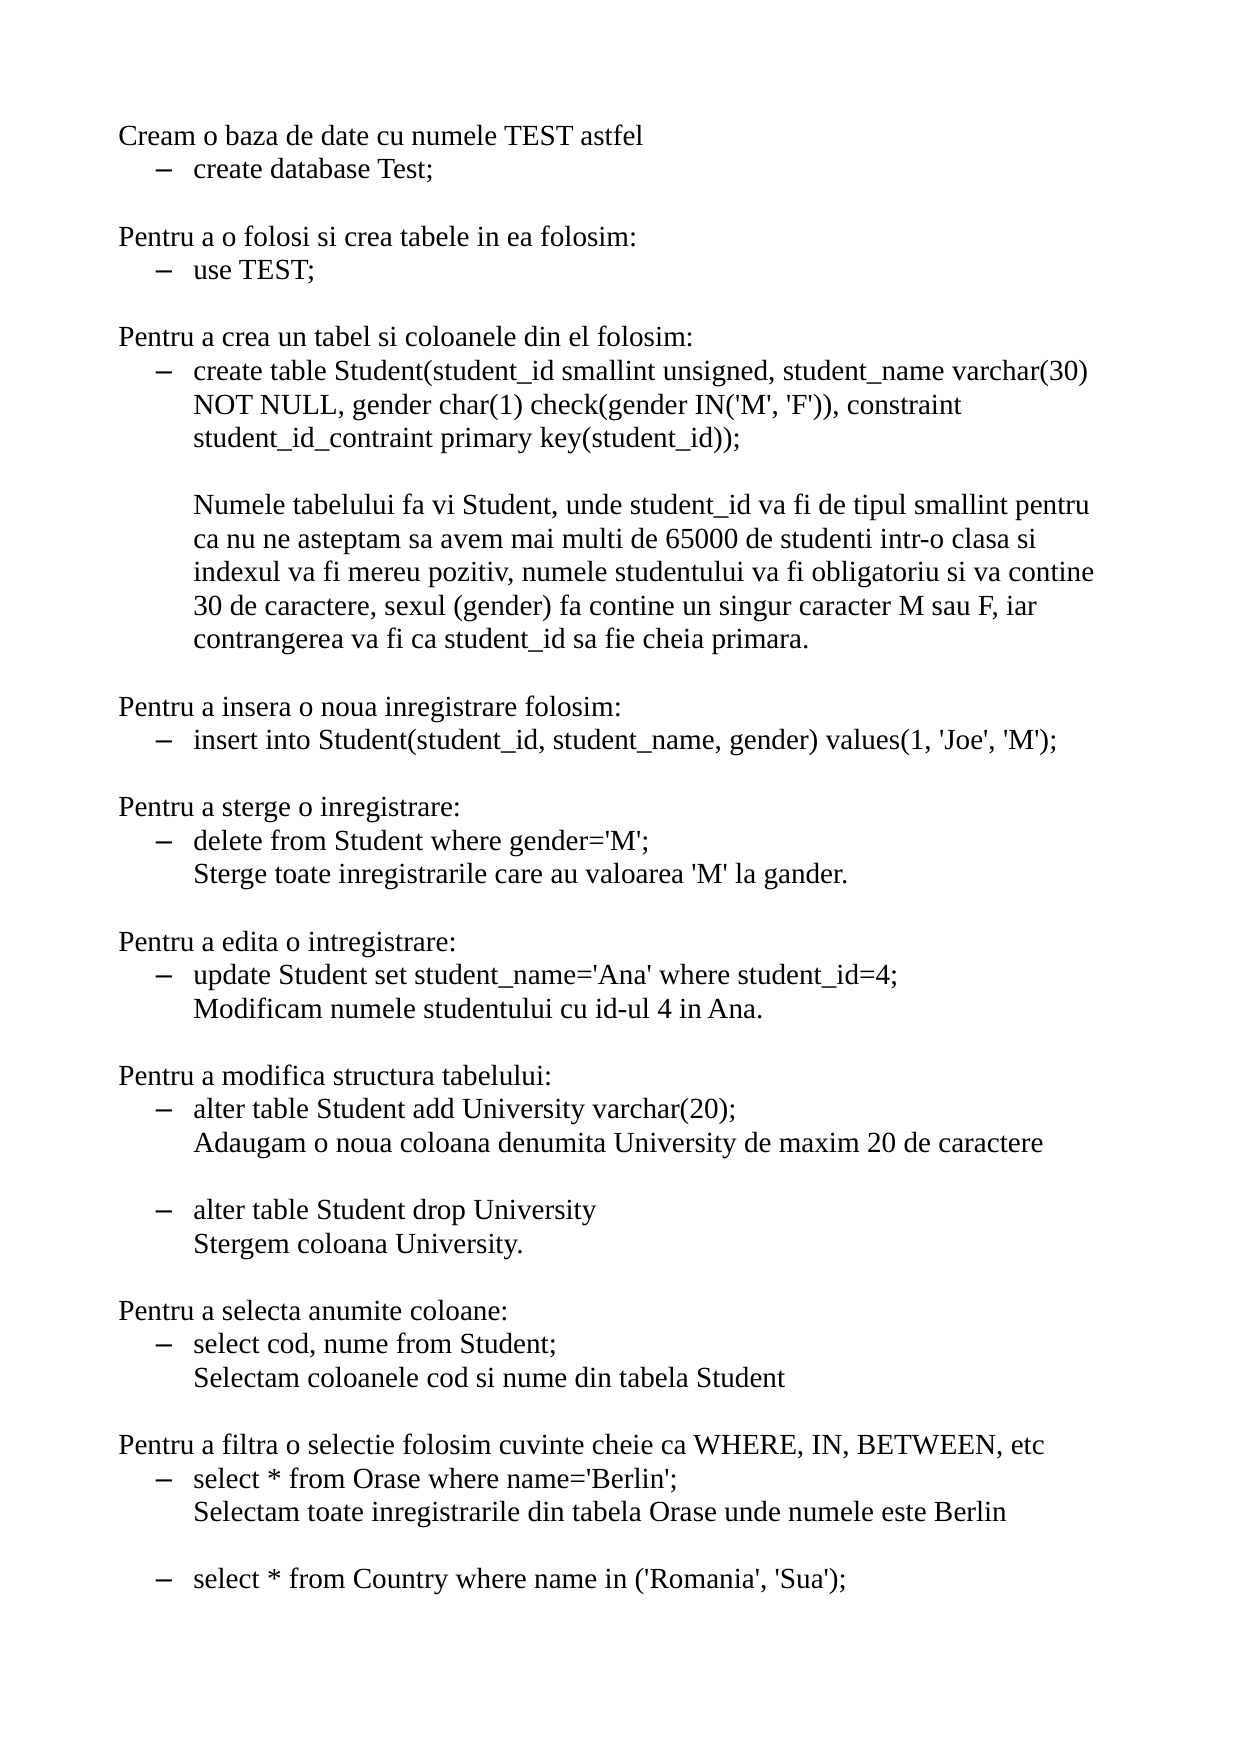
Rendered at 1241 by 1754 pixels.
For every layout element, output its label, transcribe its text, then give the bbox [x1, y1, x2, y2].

list update Student set student_name='Ana' where student_id=4; [156, 957, 1122, 991]
list select * from Orase where name='Berlin'; [156, 1461, 1122, 1494]
list alter table Student drop University [156, 1192, 1122, 1226]
text Pentru a insera o noua inregistrare folosim: [118, 689, 1122, 722]
text Pentru a edita o intregistrare: [118, 924, 1122, 957]
list use TEST; [156, 252, 1122, 286]
text Pentru a o folosi si crea tabele in ea folosim: [118, 219, 1122, 252]
list Numele tabelului fa vi Student, unde student_id va fi de tipul smallint pentru ca nu ne asteptam sa avem mai multi de 65000 de studenti intr-o clasa si indexul va fi mereu pozitiv, numele studentului va fi obligatoriu si va contine 30 de caractere, sexul (gender) fa contine un singur caracter M sau F, iar contrangerea va fi ca student_id sa fie cheia primara. [156, 487, 1122, 655]
text Pentru a modifica structura tabelului: [118, 1058, 1122, 1091]
list alter table Student add University varchar(20); [156, 1091, 1122, 1125]
text Cream o baza de date cu numele TEST astfel [118, 118, 1122, 152]
text Pentru a selecta anumite coloane: [118, 1293, 1122, 1326]
list delete from Student where gender='M'; [156, 823, 1122, 857]
list Sterge toate inregistrarile care au valoarea 'M' la gander. [156, 857, 1122, 890]
list select * from Country where name in ('Romania', 'Sua'); [156, 1561, 1122, 1595]
list Adaugam o noua coloana denumita University de maxim 20 de caractere [156, 1125, 1122, 1159]
list Stergem coloana University. [156, 1226, 1122, 1259]
list Selectam coloanele cod si nume din tabela Student [156, 1360, 1122, 1394]
text Pentru a sterge o inregistrare: [118, 789, 1122, 823]
list Selectam toate inregistrarile din tabela Orase unde numele este Berlin [156, 1494, 1122, 1528]
list Modificam numele studentului cu id-ul 4 in Ana. [156, 991, 1122, 1024]
list select cod, nume from Student; [156, 1326, 1122, 1360]
list create database Test; [156, 152, 1122, 185]
text Pentru a filtra o selectie folosim cuvinte cheie ca WHERE, IN, BETWEEN, etc [118, 1427, 1122, 1461]
list create table Student(student_id smallint unsigned, student_name varchar(30) NOT NULL, gender char(1) check(gender IN('M', 'F')), constraint student_id_contraint primary key(student_id)); [156, 353, 1122, 454]
list insert into Student(student_id, student_name, gender) values(1, 'Joe', 'M'); [156, 722, 1122, 756]
text Pentru a crea un tabel si coloanele din el folosim: [118, 319, 1122, 353]
